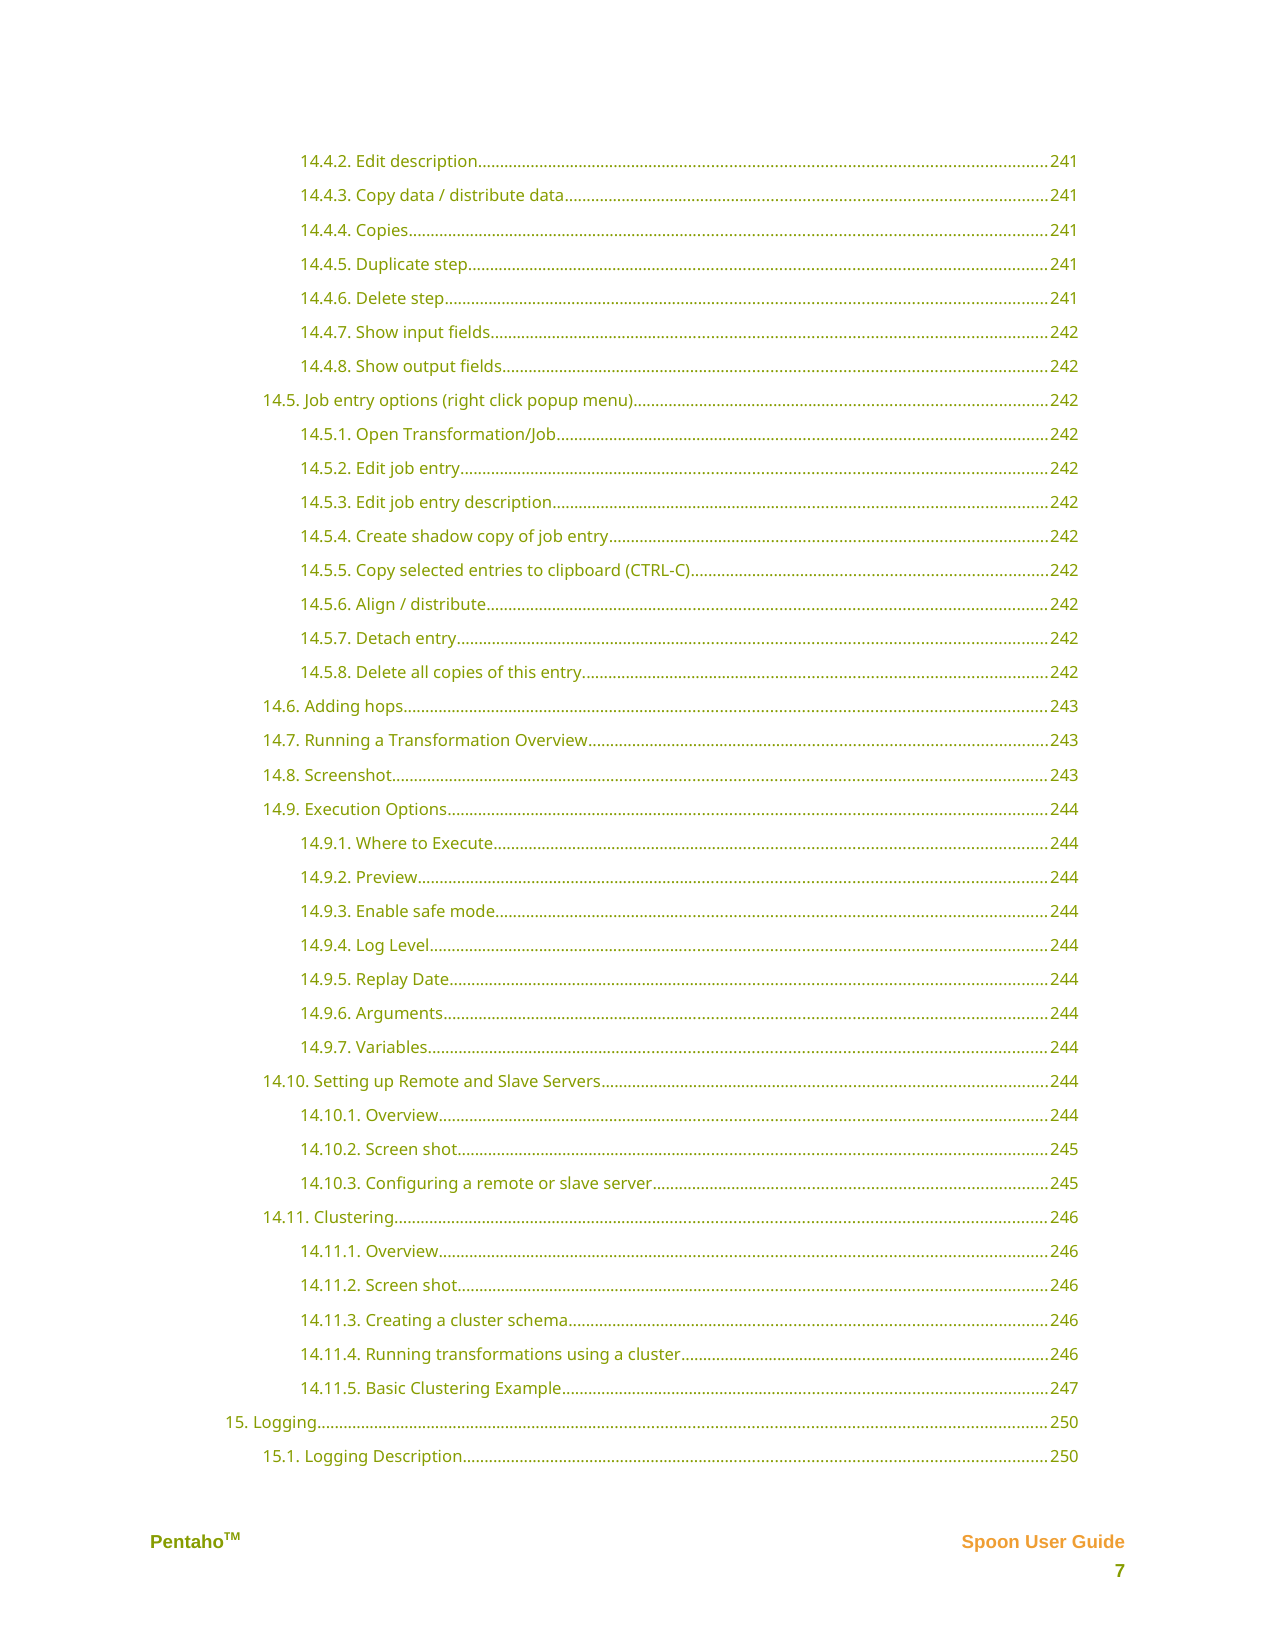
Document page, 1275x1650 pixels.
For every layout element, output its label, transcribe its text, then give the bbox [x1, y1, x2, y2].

text 14.9.6. Arguments 244 [300, 1002, 1125, 1024]
text 14.6. Adding hops 243 [262, 695, 1125, 718]
text 14.11. Clustering 246 [262, 1206, 1125, 1229]
text 14.4.5. Duplicate step 241 [300, 252, 1125, 275]
text 14.5.2. Edit job entry 242 [300, 457, 1125, 479]
text 14.4.2. Edit description 241 [300, 150, 1125, 173]
text 14.5.6. Align / distribute 242 [300, 593, 1125, 616]
text 14.5.5. Copy selected entries to clipboard (CTRL-C) 242 [300, 559, 1125, 581]
text 14.10.1. Overview 244 [300, 1104, 1125, 1126]
text 14.11.1. Overview 246 [300, 1240, 1125, 1263]
text 14.10.2. Screen shot 245 [300, 1138, 1125, 1161]
text 14.4.3. Copy data / distribute data 241 [300, 184, 1125, 207]
text 14.9.2. Preview 244 [300, 865, 1125, 888]
text 14.11.5. Basic Clustering Example 247 [300, 1376, 1125, 1399]
text 14.5.4. Create shadow copy of job entry 242 [300, 525, 1125, 547]
text 15.1. Logging Description 250 [262, 1444, 1125, 1467]
text 14.9.4. Log Level 244 [300, 933, 1125, 956]
text 14.7. Running a Transformation Overview 243 [262, 729, 1125, 752]
text 14.5.3. Edit job entry description 242 [300, 491, 1125, 513]
text 14.4.7. Show input fields 242 [300, 320, 1125, 343]
text 14.5. Job entry options (right click popup menu) 242 [262, 388, 1125, 411]
text 14.9.1. Where to Execute 244 [300, 831, 1125, 854]
text 14.9.5. Replay Date 244 [300, 967, 1125, 990]
text 14.10.3. Configuring a remote or slave server 245 [300, 1172, 1125, 1194]
text 14.10. Setting up Remote and Slave Servers 244 [262, 1070, 1125, 1092]
text 15. Logging 250 [225, 1410, 1200, 1433]
text 14.5.7. Detach entry 242 [300, 627, 1125, 649]
text 14.9.3. Enable safe mode 244 [300, 899, 1125, 922]
text 14.9. Execution Options 244 [262, 797, 1125, 820]
text 14.5.8. Delete all copies of this entry. 242 [300, 661, 1125, 684]
text 14.11.2. Screen shot 246 [300, 1274, 1125, 1297]
text 14.11.4. Running transformations using a cluster 246 [300, 1342, 1125, 1365]
text 14.4.6. Delete step 241 [300, 286, 1125, 309]
text 14.9.7. Variables 244 [300, 1036, 1125, 1058]
text 14.4.4. Copies 241 [300, 218, 1125, 241]
text 14.11.3. Creating a cluster schema 246 [300, 1308, 1125, 1331]
text 14.4.8. Show output fields 242 [300, 354, 1125, 377]
text 14.8. Screenshot 243 [262, 763, 1125, 786]
text 14.5.1. Open Transformation/Job 242 [300, 422, 1125, 445]
